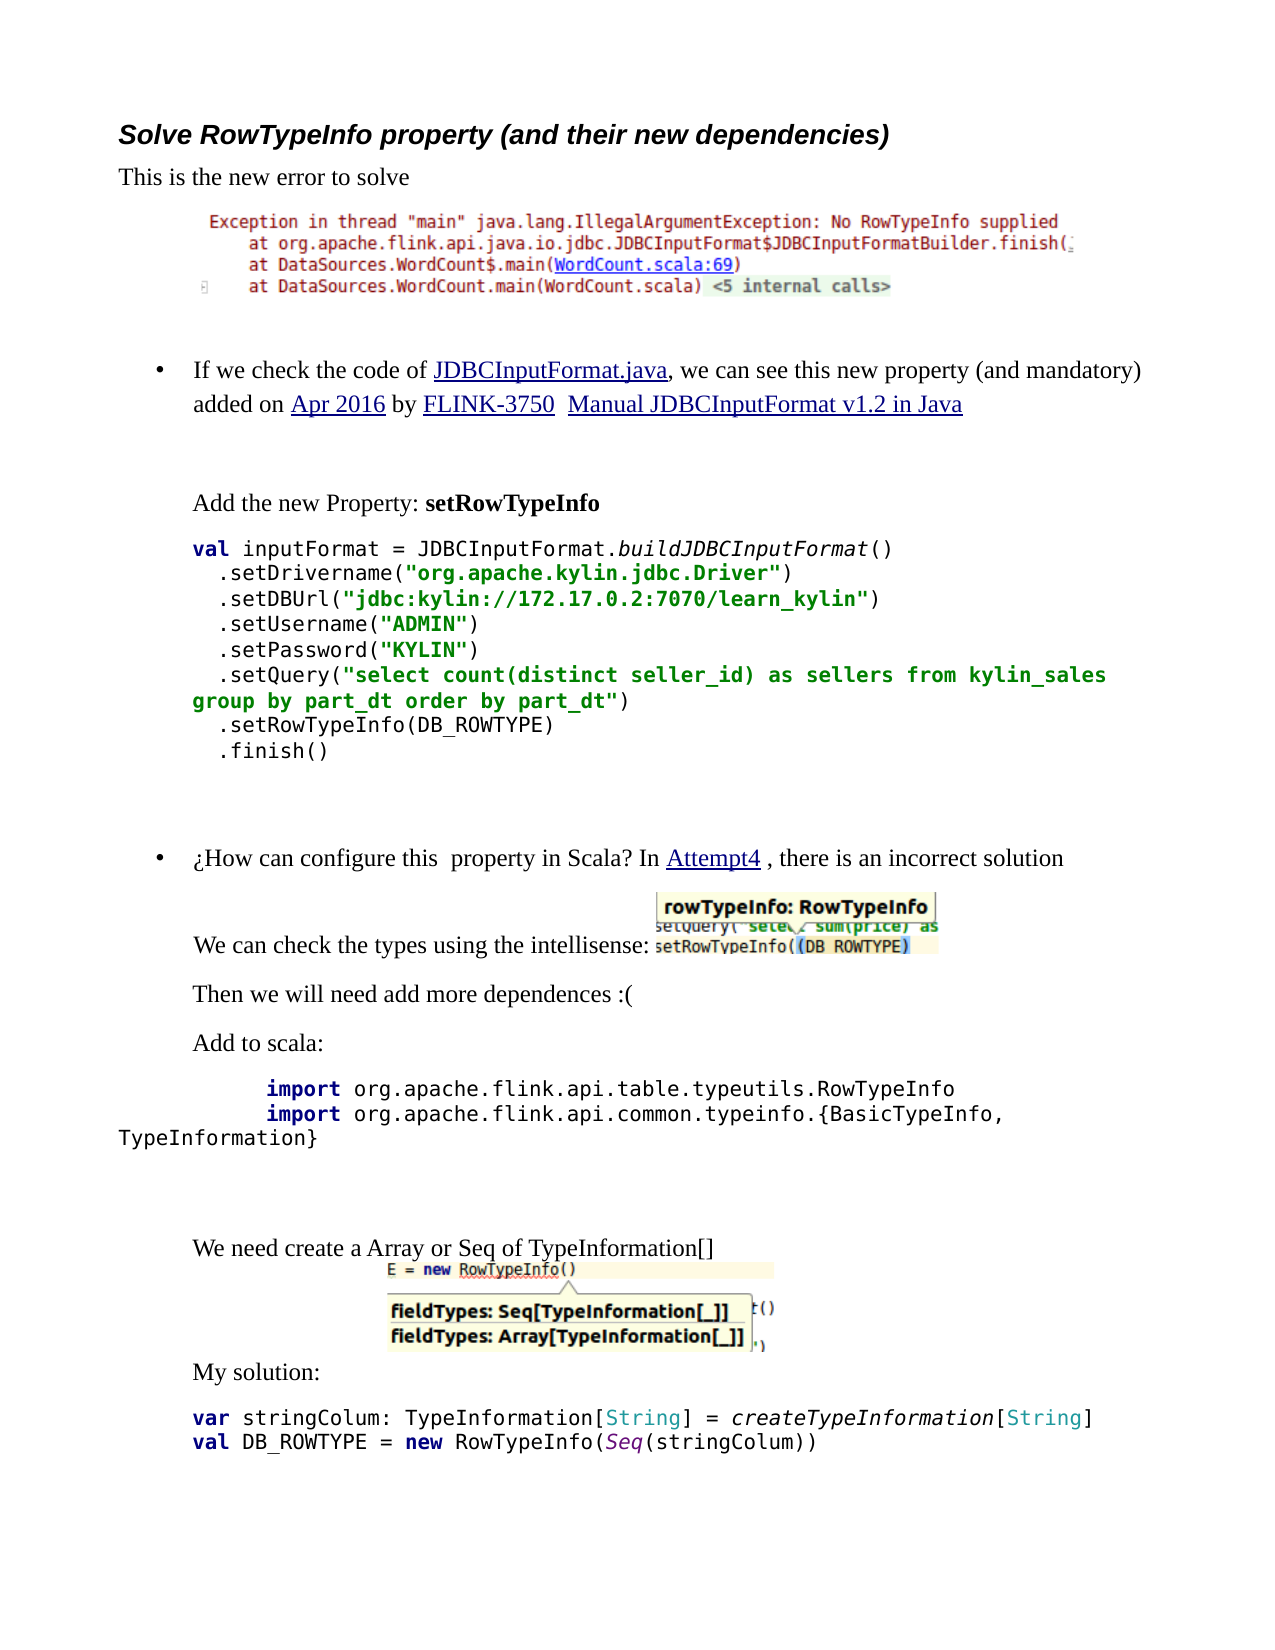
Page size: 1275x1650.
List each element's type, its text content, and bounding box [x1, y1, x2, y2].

list If we check the code of JDBCInputFormat.java, we can see this new property (and mandatory) added on Apr 2016 by FLINK-3750 Manual JDBCInputFormat v1.2 in Java [156, 355, 1157, 418]
text Then we will need add more dependences :( [118, 979, 1157, 1008]
text .setPassword("KYLIN") [192, 638, 1157, 663]
text .setDrivername("org.apache.kylin.jdbc.Driver") [192, 561, 1157, 587]
picture [201, 211, 1074, 301]
text Add to scala: [118, 1028, 1157, 1057]
text We need create a Array or Seq of TypeInformation[] [118, 1233, 1157, 1262]
picture [656, 892, 939, 954]
subtitle Solve RowTypeInfo property (and their new dependencies) [118, 118, 1157, 150]
text var stringColum: TypeInformation[String] = createTypeInformation[String] [118, 1406, 1157, 1430]
text import org.apache.flink.api.common.typeinfo.{BasicTypeInfo, TypeInformation} [118, 1102, 1157, 1150]
text This is the new error to solve [118, 162, 1157, 191]
text .finish() [192, 739, 1157, 765]
text .setUsername("ADMIN") [192, 612, 1157, 638]
text val inputFormat = JDBCInputFormat.buildJDBCInputFormat() [192, 537, 1157, 561]
text val DB_ROWTYPE = new RowTypeInfo(Seq(stringColum)) [118, 1430, 1157, 1454]
list We can check the types using the intellisense: [156, 892, 1157, 959]
text .setDBUrl("jdbc:kylin://172.17.0.2:7070/learn_kylin") [192, 587, 1157, 612]
text import org.apache.flink.api.table.typeutils.RowTypeInfo [118, 1077, 1157, 1102]
list ¿How can configure this property in Scala? In Attempt4 , there is an incorrect solution [156, 843, 1157, 872]
text .setRowTypeInfo(DB_ROWTYPE) [192, 713, 1157, 739]
text .setQuery("select count(distinct seller_id) as sellers from kylin_sales group by part_dt order by part_dt") [192, 663, 1157, 713]
picture [387, 1262, 775, 1352]
text Add the new Property: setRowTypeInfo [118, 488, 1157, 516]
text My solution: [118, 1352, 1157, 1386]
